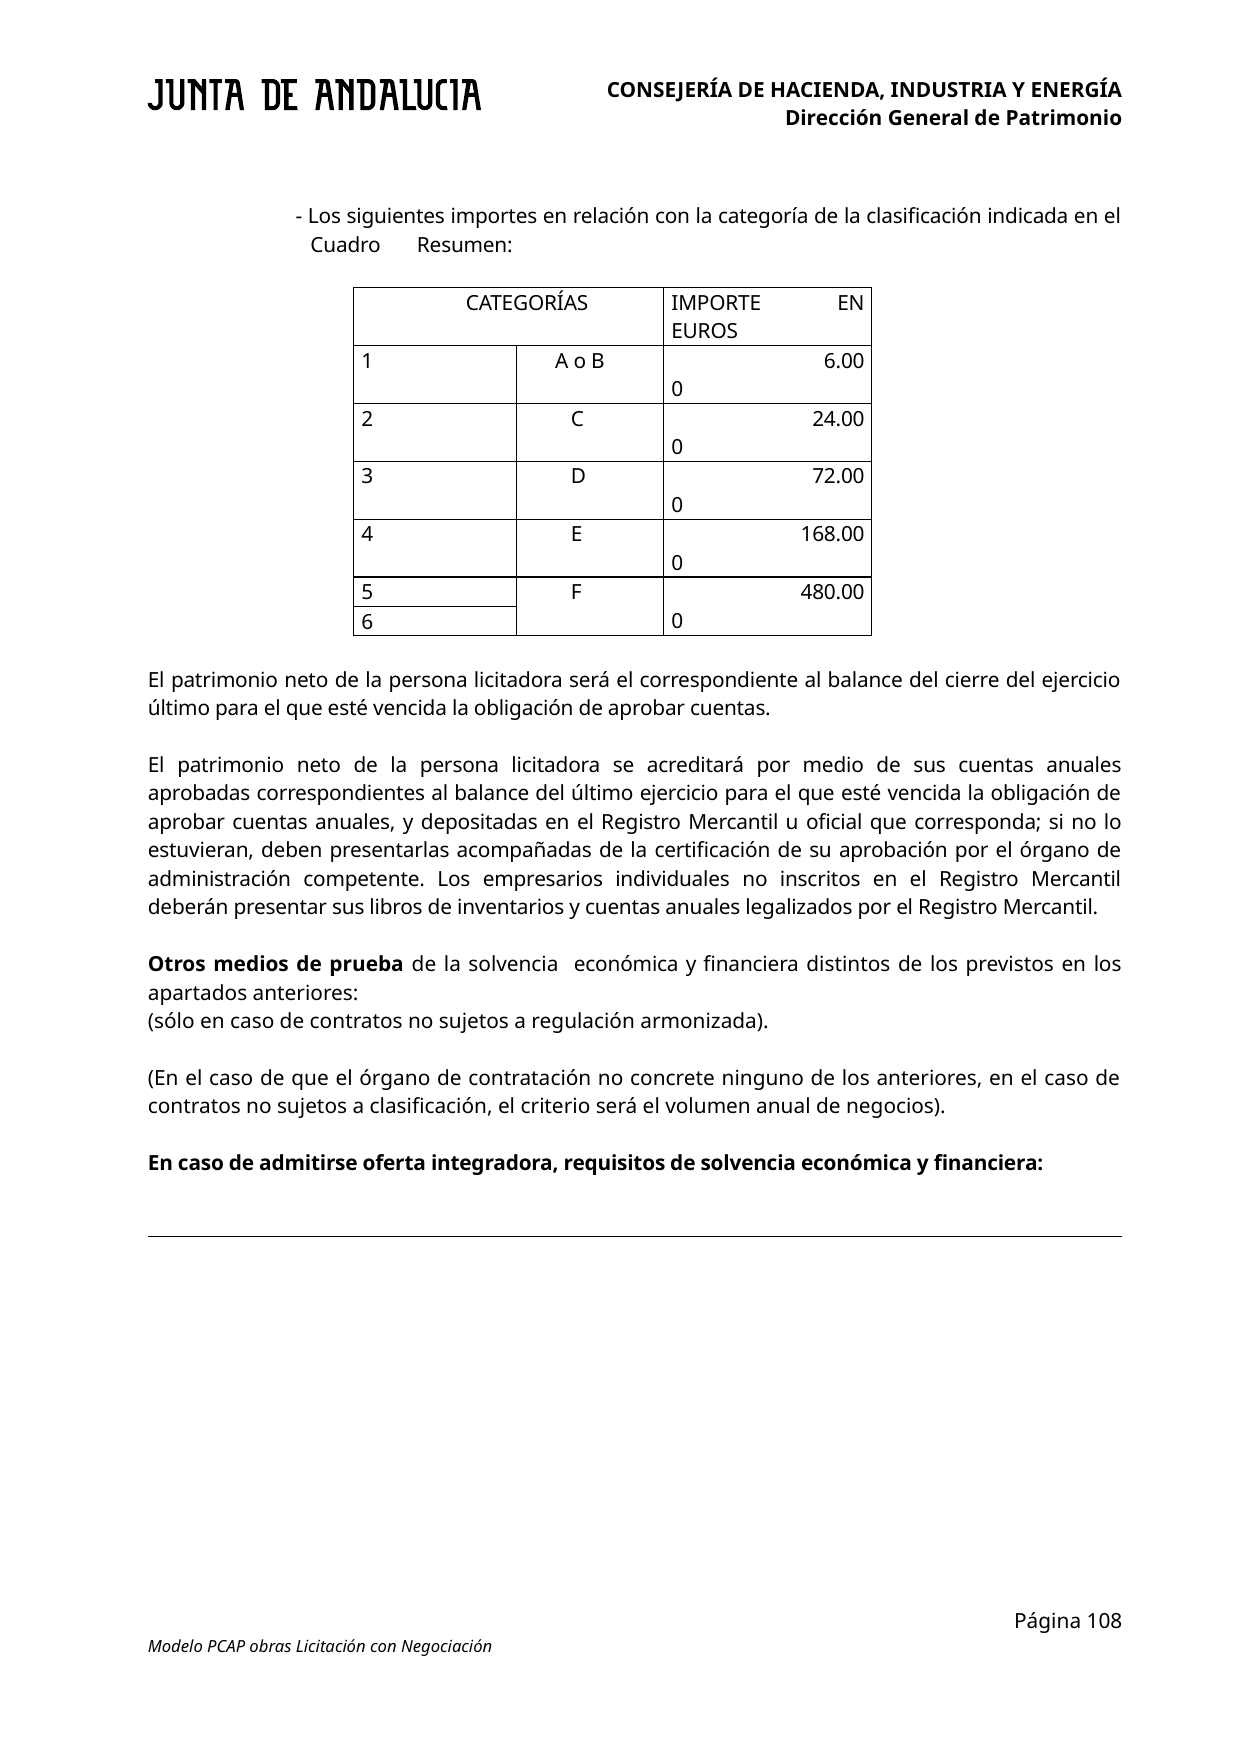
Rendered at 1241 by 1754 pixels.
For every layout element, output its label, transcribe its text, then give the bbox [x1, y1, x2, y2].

table_cell 6 [354, 607, 516, 635]
table_cell C [517, 404, 663, 461]
table_cell 1 [354, 346, 516, 403]
text En caso de admitirse oferta integradora, requisitos de solvencia económica y financiera: [148, 1148, 1122, 1177]
table_header CATEGORÍAS [354, 288, 663, 345]
table_cell 3 [354, 462, 516, 518]
table_cell 4 [354, 520, 516, 576]
table_cell 6.000 [664, 346, 871, 403]
table_cell 168.000 [664, 520, 871, 576]
text - Los siguientes importes en relación con la categoría de la clasificación indicada en el Cuadro Resumen: [295, 201, 1122, 258]
text El patrimonio neto de la persona licitadora será el correspondiente al balance del cierre del ejercicio último para el que esté vencida la obligación de aprobar cuentas. [148, 665, 1122, 722]
table_cell F [517, 578, 663, 635]
text (sólo en caso de contratos no sujetos a regulación armonizada). [148, 1006, 1122, 1034]
text (En el caso de que el órgano de contratación no concrete ninguno de los anteriores, en el caso de contratos no sujetos a clasificación, el criterio será el volumen anual de negocios). [148, 1063, 1122, 1120]
table_cell D [517, 462, 663, 518]
table_cell E [517, 520, 663, 576]
table_cell 24.000 [664, 404, 871, 461]
table_cell A o B [517, 346, 663, 403]
table_cell 72.000 [664, 462, 871, 518]
table_header IMPORTE EN EUROS [664, 288, 871, 345]
table_cell 480.000 [664, 578, 871, 635]
table_cell 2 [354, 404, 516, 461]
table_cell 5 [354, 578, 516, 606]
text El patrimonio neto de la persona licitadora se acreditará por medio de sus cuentas anuales aprobadas correspondientes al balance del último ejercicio para el que esté vencida la obligación de aprobar cuentas anuales, y depositadas en el Registro Mercantil u oficial que corresponda; si no lo estuvieran, deben presentarlas acompañadas de la certificación de su aprobación por el órgano de administración competente. Los empresarios individuales no inscritos en el Registro Mercantil deberán presentar sus libros de inventarios y cuentas anuales legalizados por el Registro Mercantil. [148, 750, 1122, 921]
text Otros medios de prueba de la solvencia económica y financiera distintos de los previstos en los apartados anteriores: [148, 949, 1122, 1006]
